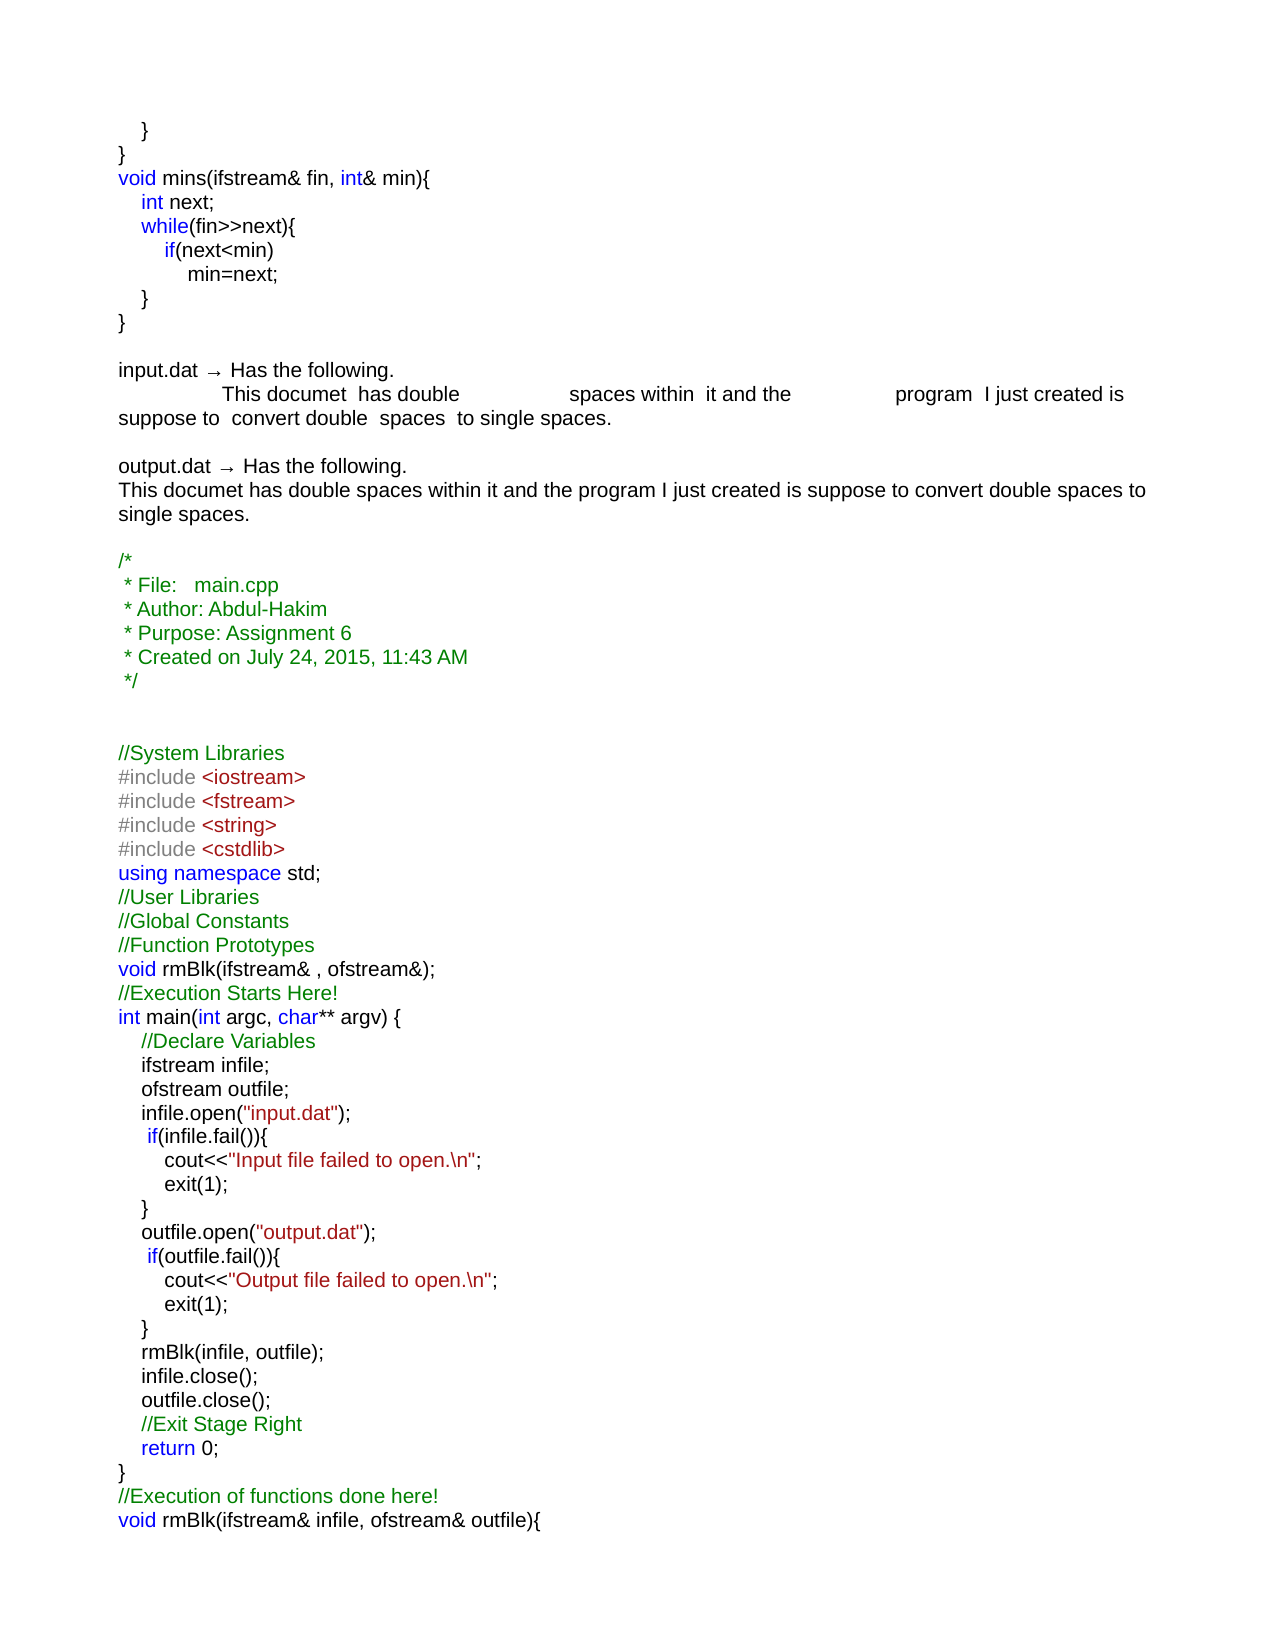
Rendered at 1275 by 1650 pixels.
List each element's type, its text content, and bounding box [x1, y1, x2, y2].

text //Function Prototypes [118, 933, 1157, 957]
text using namespace std; [118, 861, 1157, 885]
text if(outfile.fail()){ [118, 1244, 1157, 1268]
text //Exit Stage Right [118, 1412, 1157, 1436]
text return 0; [118, 1436, 1157, 1460]
text * Created on July 24, 2015, 11:43 AM [118, 645, 1157, 669]
text * Author: Abdul-Hakim [118, 597, 1157, 621]
text } [118, 286, 1157, 310]
text outfile.open("output.dat"); [118, 1220, 1157, 1244]
text #include <cstdlib> [118, 837, 1157, 861]
text } [118, 1460, 1157, 1484]
text infile.close(); [118, 1364, 1157, 1388]
text } [118, 310, 1157, 334]
text This documet has double spaces within it and the program I just created is suppose to convert double spaces to single spaces. [118, 477, 1157, 525]
text exit(1); [118, 1292, 1157, 1316]
text exit(1); [118, 1172, 1157, 1196]
text void mins(ifstream& fin, int& min){ [118, 166, 1157, 190]
text //Execution of functions done here! [118, 1484, 1157, 1508]
text //Global Constants [118, 909, 1157, 933]
text rmBlk(infile, outfile); [118, 1340, 1157, 1364]
text ifstream infile; [118, 1052, 1157, 1076]
text #include <iostream> [118, 765, 1157, 789]
text void rmBlk(ifstream& , ofstream&); [118, 957, 1157, 981]
text output.dat → Has the following. [118, 453, 1157, 477]
text int main(int argc, char** argv) { [118, 1004, 1157, 1028]
text ofstream outfile; [118, 1076, 1157, 1100]
text } [118, 118, 1157, 142]
text outfile.close(); [118, 1388, 1157, 1412]
text /* [118, 549, 1157, 573]
text //Execution Starts Here! [118, 981, 1157, 1004]
text #include <string> [118, 813, 1157, 837]
text */ [118, 669, 1157, 693]
text This documet has double spaces within it and the program I just created is suppose to convert double spaces to single spaces. [118, 382, 1157, 429]
text } [118, 142, 1157, 166]
text //User Libraries [118, 885, 1157, 909]
text input.dat → Has the following. [118, 358, 1157, 382]
text * Purpose: Assignment 6 [118, 621, 1157, 645]
text while(fin>>next){ [118, 214, 1157, 238]
text cout<<"Output file failed to open.\n"; [118, 1268, 1157, 1292]
text } [118, 1316, 1157, 1340]
text void rmBlk(ifstream& infile, ofstream& outfile){ [118, 1508, 1157, 1532]
text infile.open("input.dat"); [118, 1100, 1157, 1124]
text if(next<min) [118, 238, 1157, 262]
text //Declare Variables [118, 1028, 1157, 1052]
text * File: main.cpp [118, 573, 1157, 597]
text min=next; [118, 262, 1157, 286]
text int next; [118, 190, 1157, 214]
text cout<<"Input file failed to open.\n"; [118, 1148, 1157, 1172]
text } [118, 1196, 1157, 1220]
text #include <fstream> [118, 789, 1157, 813]
text //System Libraries [118, 741, 1157, 765]
text if(infile.fail()){ [118, 1124, 1157, 1148]
